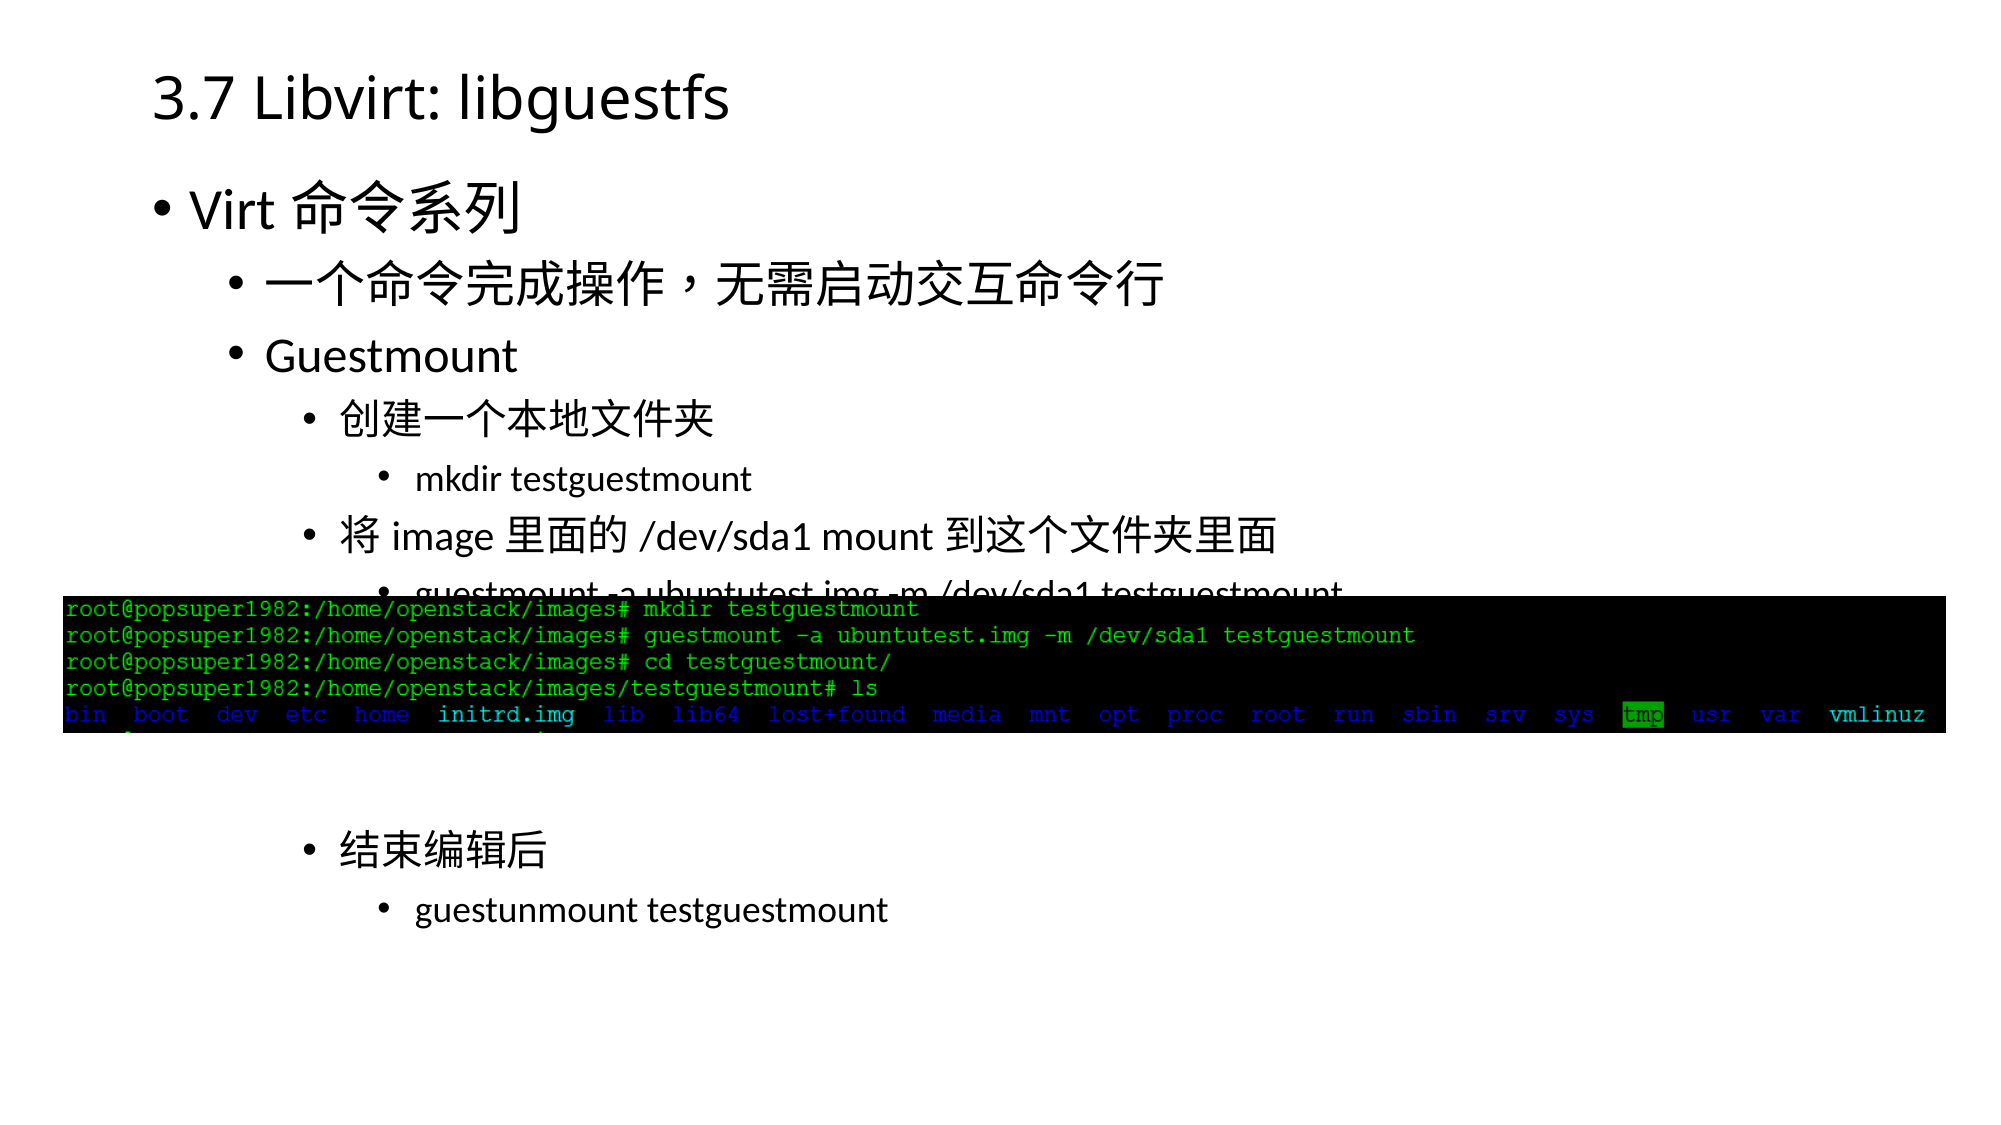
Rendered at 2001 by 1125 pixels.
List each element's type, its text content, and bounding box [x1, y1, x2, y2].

list Virt命令系列 一个命令完成操作，无需启动交互命令行 Guestmount 创建一个本地文件夹 mkdir testguestmount 将image里面的/dev/sda1 mount到这个文件夹里面 guestmount -a ubuntutest.img -m /dev/sda1 testguestmount 结束编辑后 guestunmount testguestmount [137, 733, 1863, 1014]
list Virt命令系列 一个命令完成操作，无需启动交互命令行 Guestmount 创建一个本地文件夹 mkdir testguestmount 将image里面的/dev/sda1 mount到这个文件夹里面 guestmount -a ubuntutest.img -m /dev/sda1 testguestmount 结束编辑后 guestunmount testguestmount [137, 171, 1863, 596]
picture [63, 596, 1946, 733]
title 3.7 Libvirt: libguestfs [137, 59, 1863, 140]
